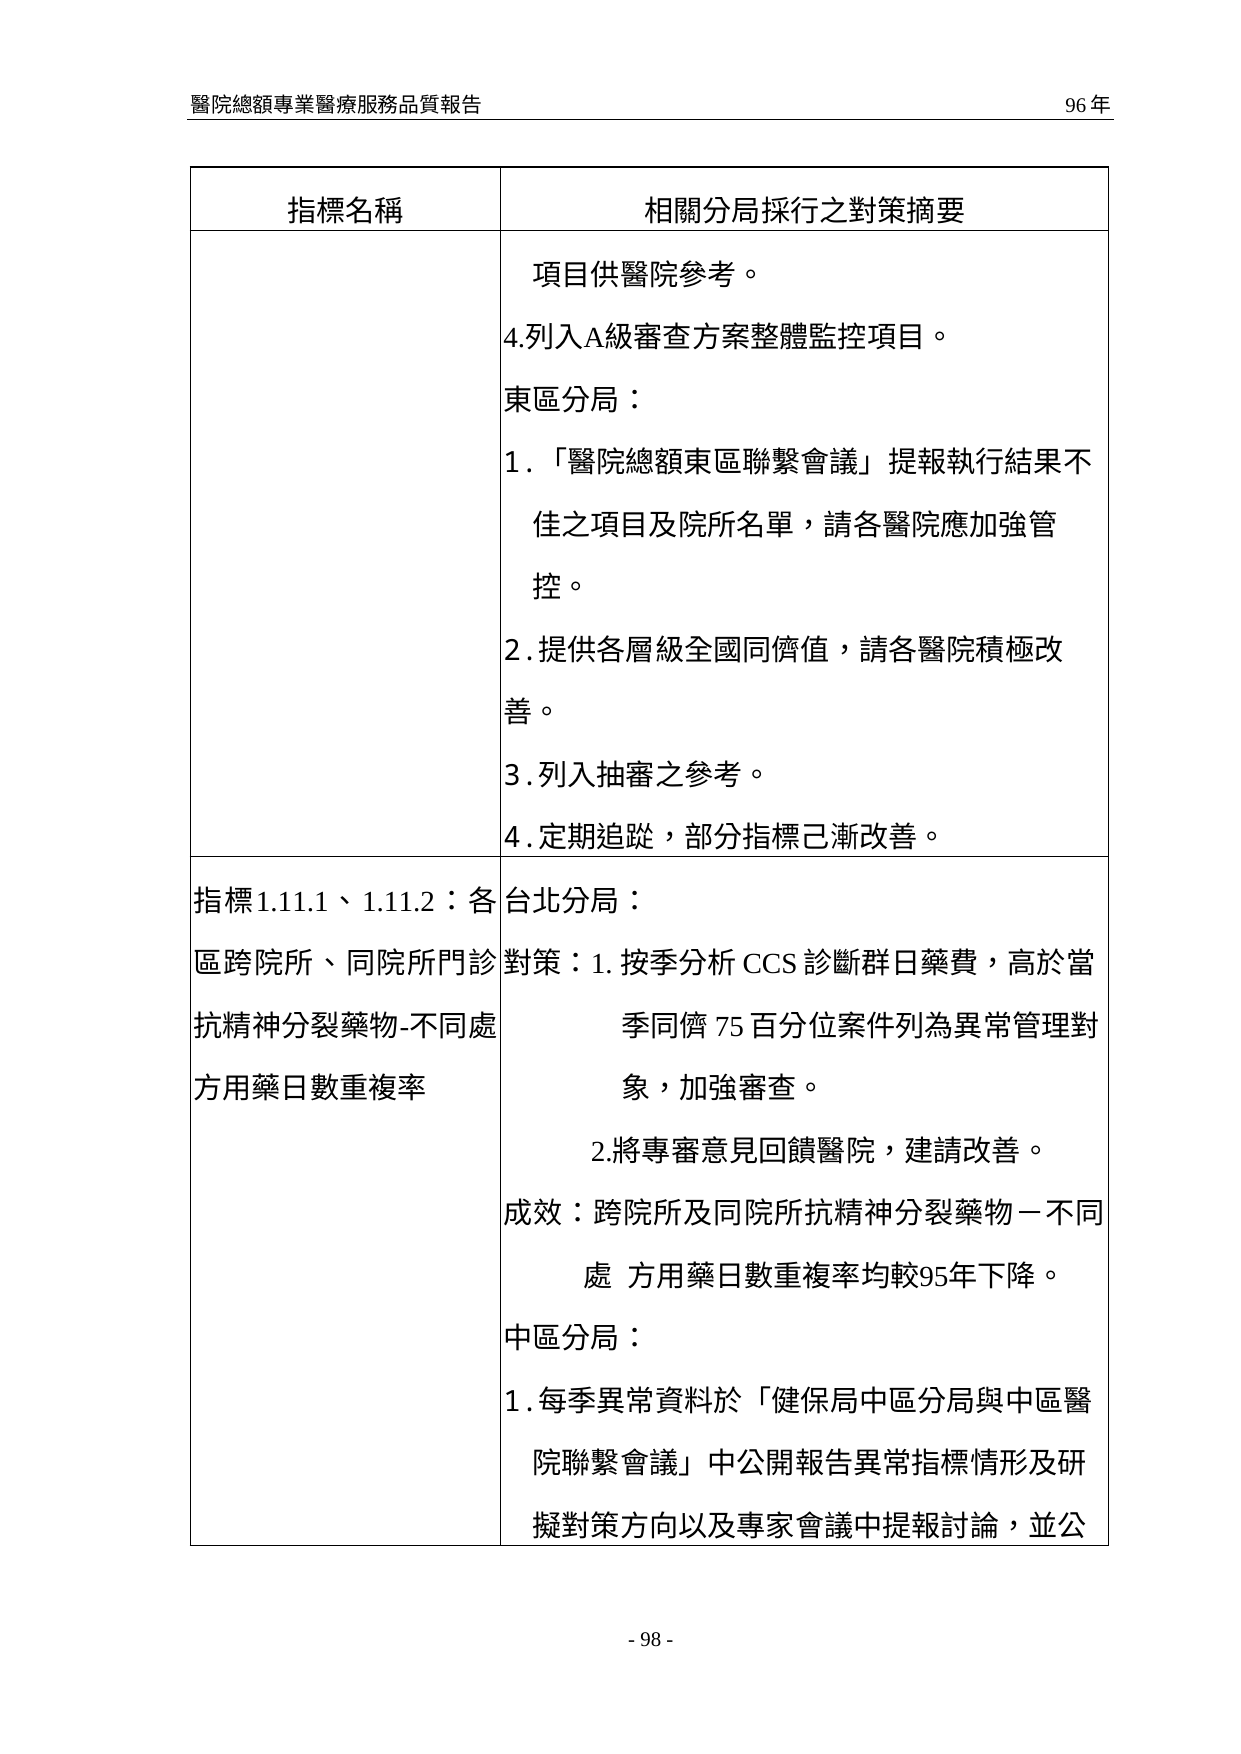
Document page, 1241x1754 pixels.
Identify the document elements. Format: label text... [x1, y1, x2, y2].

table_cell 項目供醫院參考。 4.列入A級審查方案整體監控項目。 東區分局： 1.「醫院總額東區聯繫會議」提報執行結果不佳之項目及院所名單，請各醫院應加強管控。 2.提供各層級全國同儕值，請各醫院積極改善。 3.列入抽審之參考。 4.定期追踨，部分指標己漸改善。 [501, 231, 1108, 856]
table_header 相關分局採行之對策摘要 [501, 168, 1108, 230]
table_cell 台北分局： 對策：1. 按季分析CCS診斷群日藥費，高於當季同儕75百分位案件列為異常管理對象，加強審查。 2.將專審意見回饋醫院，建請改善。 成效：跨院所及同院所抗精神分裂藥物－不同處 方用藥日數重複率均較95年下降。 中區分局： 1.每季異常資料於「健保局中區分局與中區醫院聯繫會議」中公開報告異常指標情形及研擬對策方向以及專家會議中提報討論，並公 [501, 857, 1108, 1544]
table_cell [191, 231, 500, 856]
table_cell 指標1.11.1、1.11.2：各區跨院所、同院所門診抗精神分裂藥物-不同處方用藥日數重複率 [191, 857, 500, 1544]
table_header 指標名稱 [191, 168, 500, 230]
